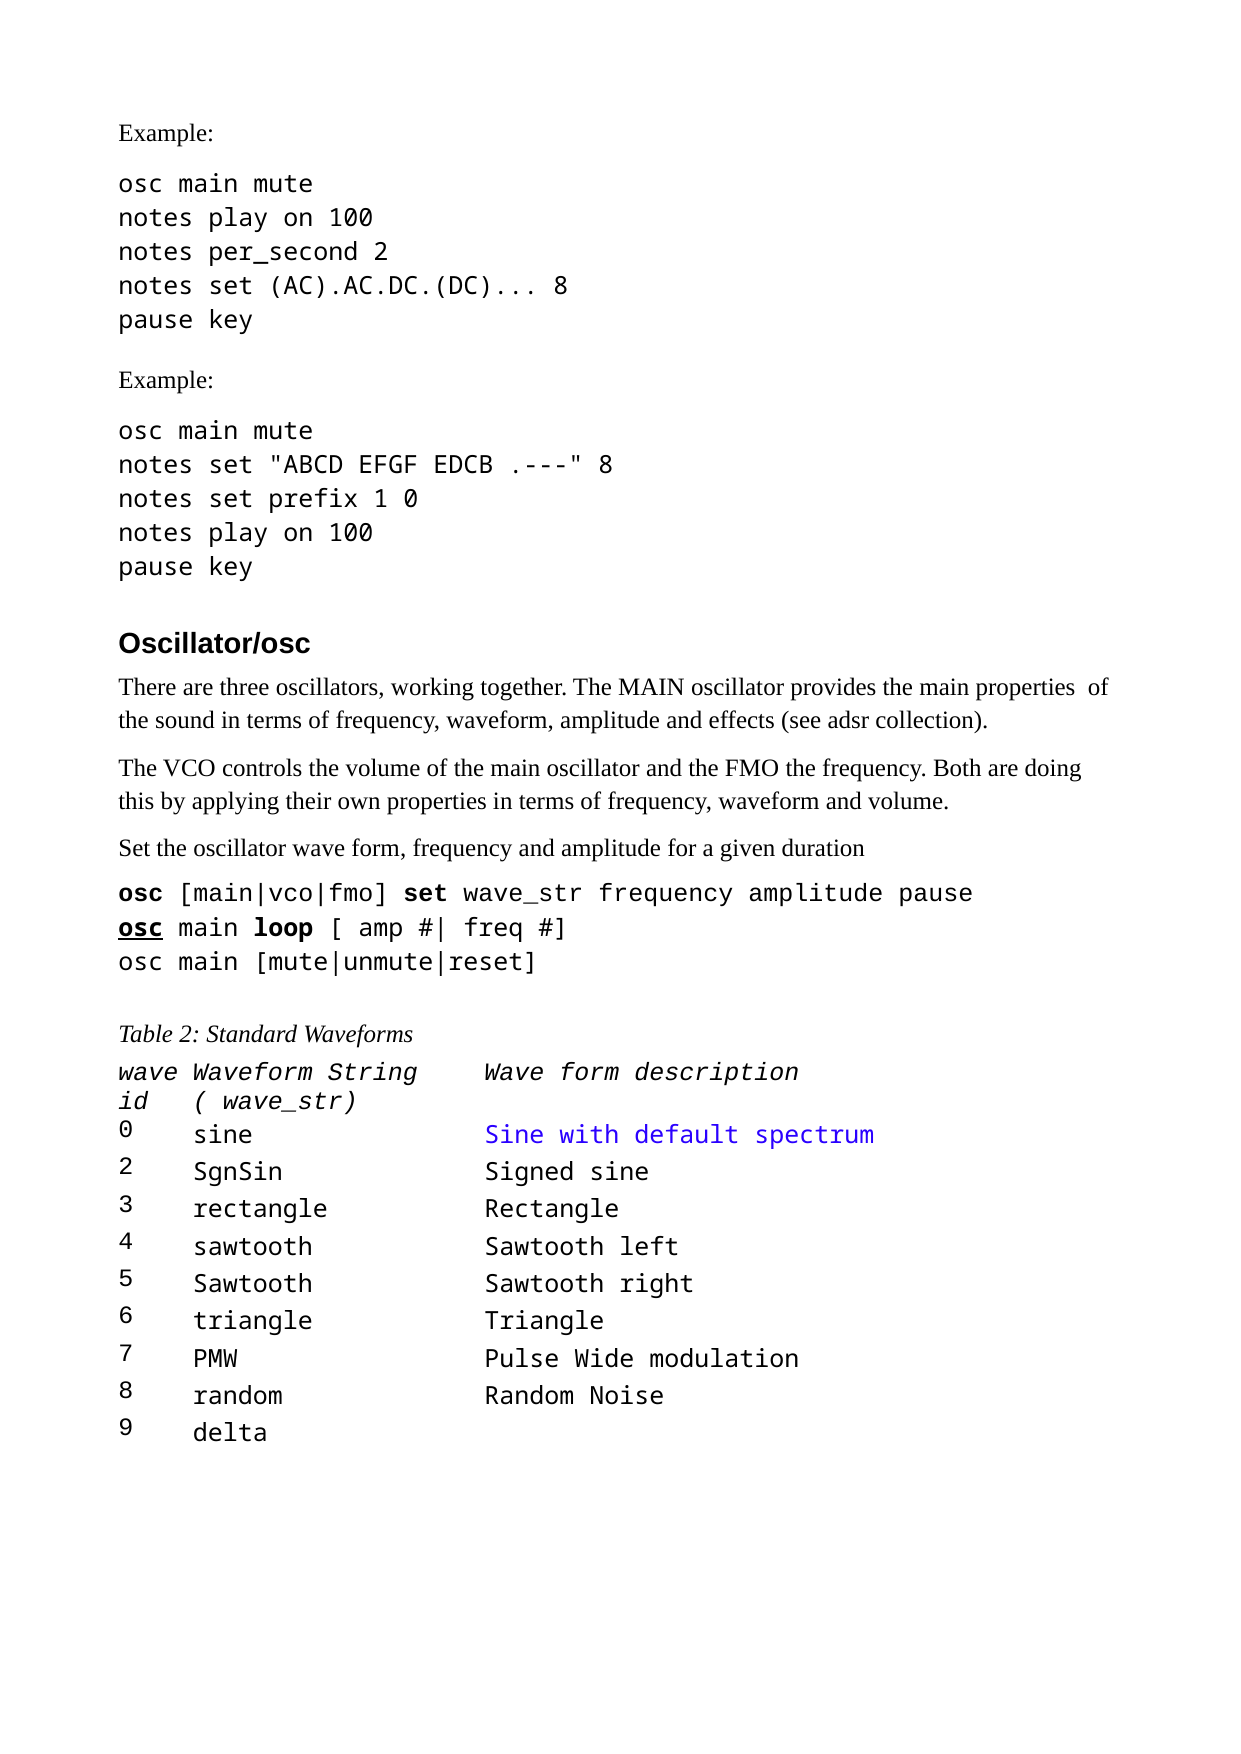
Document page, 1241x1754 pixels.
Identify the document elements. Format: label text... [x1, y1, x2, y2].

text Example: [118, 118, 1122, 147]
table_header Waveform String ( wave_str) [193, 1060, 484, 1117]
subtitle Oscillator/osc [118, 626, 1122, 659]
table_cell Triangle [484, 1303, 924, 1340]
text Table 2: Standard Waveforms [118, 1019, 1122, 1047]
table_cell delta [193, 1415, 484, 1452]
table_cell Sawtooth [193, 1266, 484, 1303]
table_cell PMW [193, 1340, 484, 1378]
table_cell sawtooth [193, 1229, 484, 1266]
table_cell SgnSin [193, 1154, 484, 1191]
table_cell sine [193, 1117, 484, 1154]
table_cell Signed sine [484, 1154, 924, 1191]
table_cell 2 [118, 1154, 193, 1191]
text osc main [mute|unmute|reset] [118, 943, 1122, 977]
text notes play on 100 [118, 514, 1122, 549]
table_cell Sine with default spectrum [484, 1117, 924, 1154]
text notes per_second 2 [118, 234, 1122, 268]
table_header Wave form description [484, 1060, 924, 1117]
table_cell random [193, 1378, 484, 1415]
table_cell [484, 1415, 924, 1452]
table_cell 3 [118, 1191, 193, 1228]
table_cell Pulse Wide modulation [484, 1340, 924, 1378]
text notes play on 100 [118, 200, 1122, 234]
table_cell 8 [118, 1378, 193, 1415]
text osc [main|vco|fmo] set wave_str frequency amplitude pause [118, 881, 1122, 909]
table_cell triangle [193, 1303, 484, 1340]
text pause key [118, 549, 1122, 583]
text osc main mute [118, 166, 1122, 200]
text notes set prefix 1 0 [118, 481, 1122, 514]
text pause key [118, 302, 1122, 336]
text notes set "ABCD EFGF EDCB .---" 8 [118, 446, 1122, 481]
text There are three oscillators, working together. The MAIN oscillator provides the main properties of the sound in terms of frequency, waveform, amplitude and effects (see adsr collection). [118, 672, 1122, 734]
table_cell 5 [118, 1266, 193, 1303]
table_cell Random Noise [484, 1378, 924, 1415]
text Set the oscillator wave form, frequency and amplitude for a given duration [118, 833, 1122, 862]
text osc main mute [118, 412, 1122, 446]
table_cell rectangle [193, 1191, 484, 1228]
table_cell 4 [118, 1229, 193, 1266]
text The VCO controls the volume of the main oscillator and the FMO the frequency. Both are doing this by applying their own properties in terms of frequency, waveform and volume. [118, 753, 1122, 814]
table_cell 7 [118, 1340, 193, 1378]
text osc main loop [ amp #| freq #] [118, 909, 1122, 943]
table_header waveid [118, 1060, 193, 1117]
table_cell Rectangle [484, 1191, 924, 1228]
table_cell Sawtooth right [484, 1266, 924, 1303]
table_cell 6 [118, 1303, 193, 1340]
text Example: [118, 365, 1122, 393]
table_cell Sawtooth left [484, 1229, 924, 1266]
text notes set (AC).AC.DC.(DC)... 8 [118, 268, 1122, 302]
table_cell 9 [118, 1415, 193, 1452]
table_cell 0 [118, 1117, 193, 1154]
